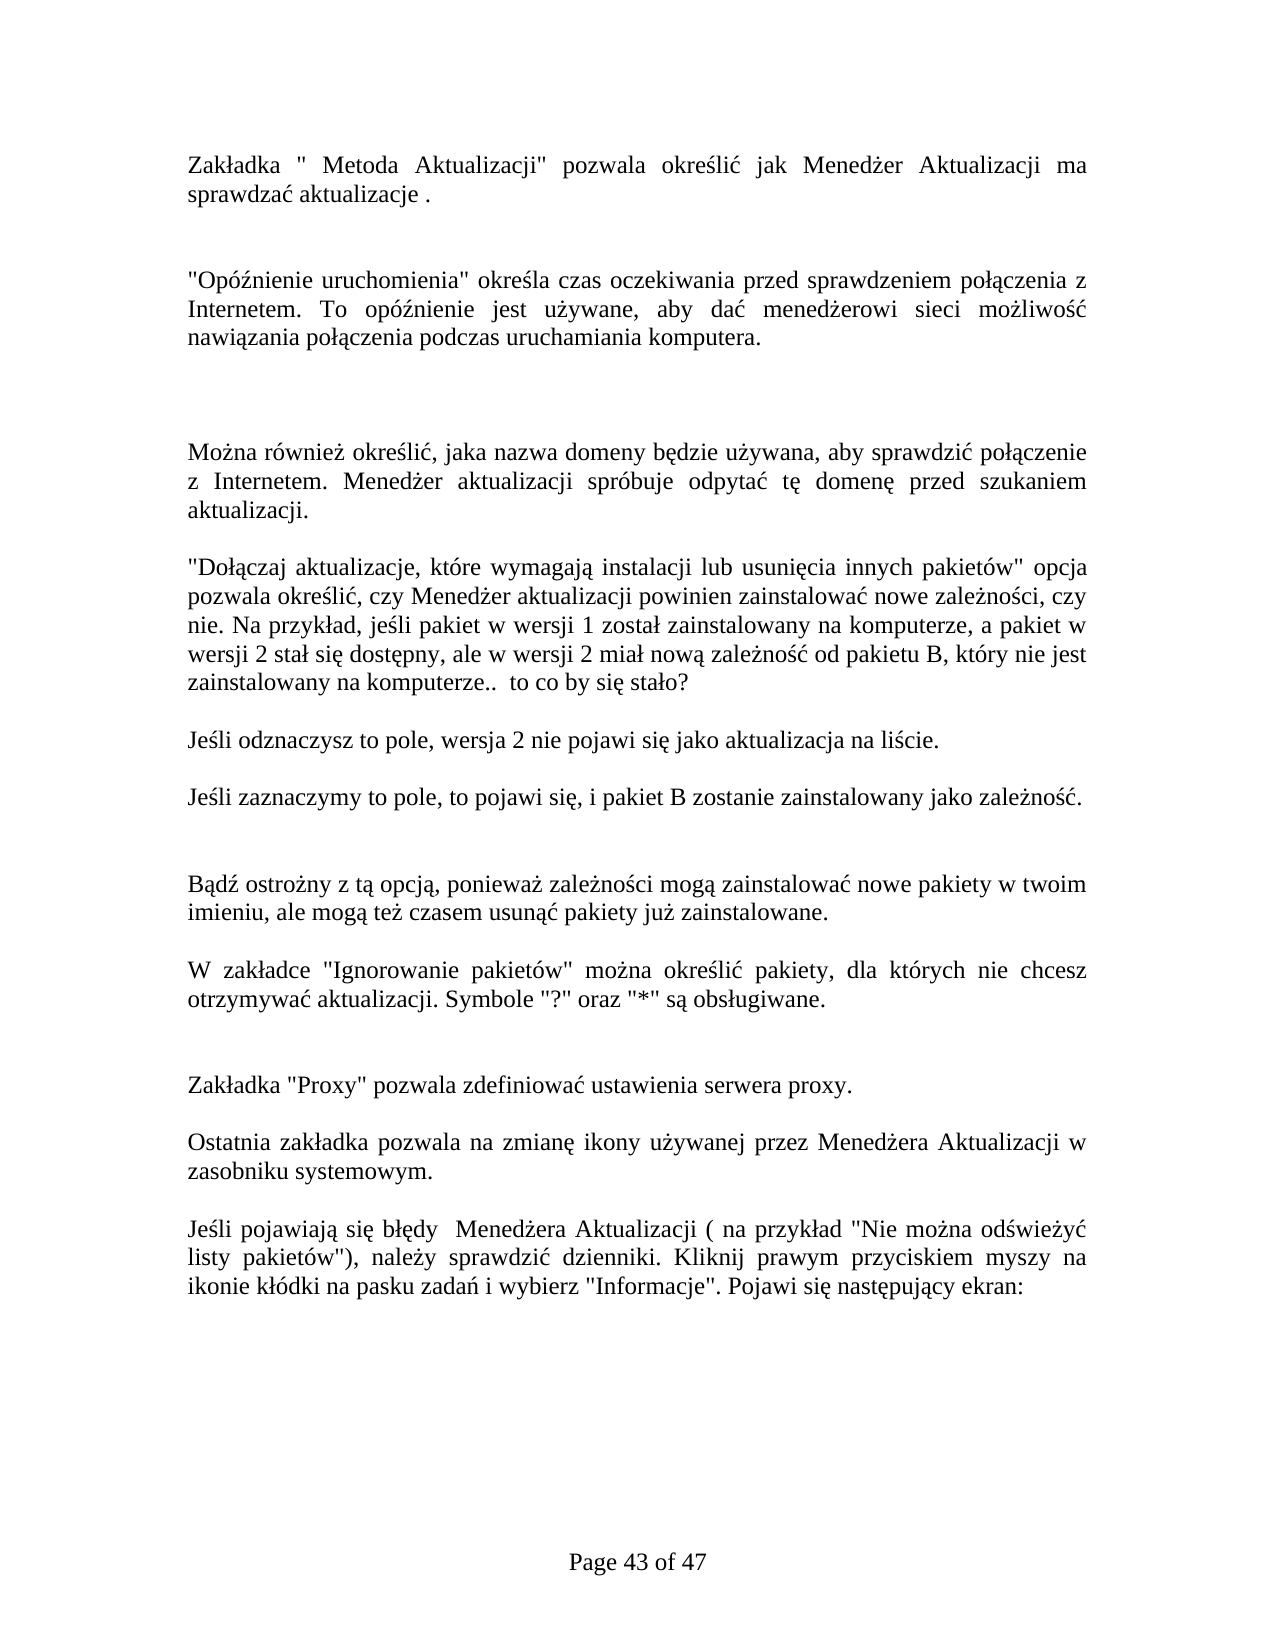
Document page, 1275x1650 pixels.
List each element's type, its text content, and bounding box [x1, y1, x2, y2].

text Ostatnia zakładka pozwala na zmianę ikony używanej przez Menedżera Aktualizacji w zasobniku systemowym. [187, 1127, 1087, 1185]
text Jeśli pojawiają się błędy Menedżera Aktualizacji ( na przykład "Nie można odświeżyć listy pakietów"), należy sprawdzić dzienniki. Kliknij prawym przyciskiem myszy na ikonie kłódki na pasku zadań i wybierz "Informacje". Pojawi się następujący ekran: [187, 1214, 1087, 1300]
text Bądź ostrożny z tą opcją, ponieważ zależności mogą zainstalować nowe pakiety w twoim imieniu, ale mogą też czasem usunąć pakiety już zainstalowane. [187, 869, 1087, 926]
text Zakładka "Proxy" pozwala zdefiniować ustawienia serwera proxy. [187, 1070, 1087, 1099]
text "Dołączaj aktualizacje, które wymagają instalacji lub usunięcia innych pakietów" opcja pozwala określić, czy Menedżer aktualizacji powinien zainstalować nowe zależności, czy nie. Na przykład, jeśli pakiet w wersji 1 został zainstalowany na komputerze, a pakiet w wersji 2 stał się dostępny, ale w wersji 2 miał nową zależność od pakietu B, który nie jest zainstalowany na komputerze.. to co by się stało? [187, 552, 1087, 696]
text Jeśli zaznaczymy to pole, to pojawi się, i pakiet B zostanie zainstalowany jako zależność. [187, 782, 1087, 811]
text Można również określić, jaka nazwa domeny będzie używana, aby sprawdzić połączenie z Internetem. Menedżer aktualizacji spróbuje odpytać tę domenę przed szukaniem aktualizacji. [187, 437, 1087, 524]
text "Opóźnienie uruchomienia" określa czas oczekiwania przed sprawdzeniem połączenia z Internetem. To opóźnienie jest używane, aby dać menedżerowi sieci możliwość nawiązania połączenia podczas uruchamiania komputera. [187, 265, 1087, 351]
text W zakładce "Ignorowanie pakietów" można określić pakiety, dla których nie chcesz otrzymywać aktualizacji. Symbole "?" oraz "*" są obsługiwane. [187, 955, 1087, 1012]
text Jeśli odznaczysz to pole, wersja 2 nie pojawi się jako aktualizacja na liście. [187, 725, 1087, 754]
text Zakładka " Metoda Aktualizacji" pozwala określić jak Menedżer Aktualizacji ma sprawdzać aktualizacje . [187, 150, 1087, 207]
